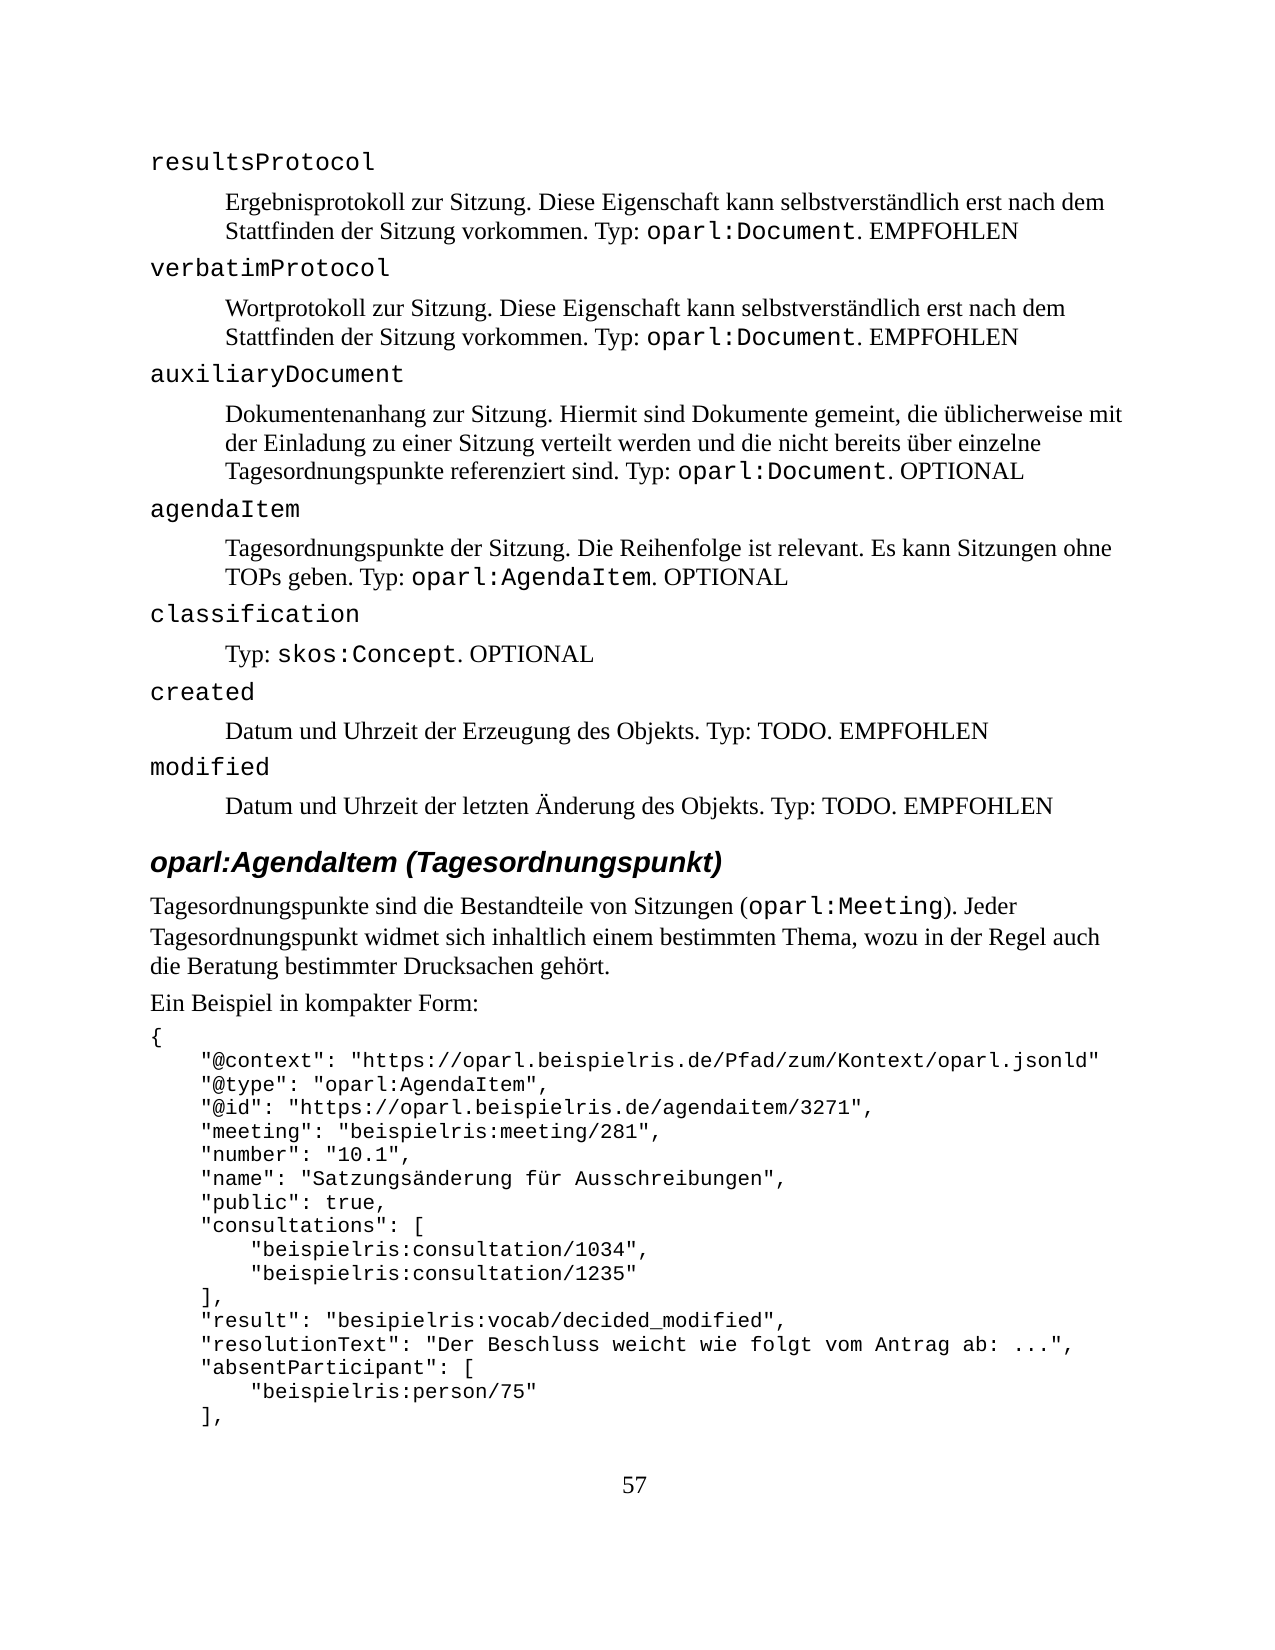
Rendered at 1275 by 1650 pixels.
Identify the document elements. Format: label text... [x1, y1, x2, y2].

text "consultations": [ [150, 1215, 1125, 1239]
text "public": true, [150, 1192, 1125, 1215]
text modified [150, 754, 1125, 782]
text "resolutionText": "Der Beschluss weicht wie folgt vom Antrag ab: ...", [150, 1334, 1125, 1357]
text auxiliaryDocument [150, 362, 1125, 390]
text "beispielris:person/75" [150, 1381, 1125, 1404]
text Ein Beispiel in kompakter Form: [150, 988, 1125, 1017]
text "name": "Satzungsänderung für Ausschreibungen", [150, 1168, 1125, 1192]
text "@type": "oparl:AgendaItem", [150, 1073, 1125, 1097]
text { [150, 1026, 1125, 1050]
text Typ: skos:Concept. OPTIONAL [225, 639, 1125, 670]
text Datum und Uhrzeit der letzten Änderung des Objekts. Typ: TODO. EMPFOHLEN [225, 791, 1125, 820]
text "absentParticipant": [ [150, 1357, 1125, 1381]
text Tagesordnungspunkte sind die Bestandteile von Sitzungen (oparl:Meeting). Jeder Tagesordnungspunkt widmet sich inhaltlich einem bestimmten Thema, wozu in der Regel auch die Beratung bestimmter Drucksachen gehört. [150, 891, 1125, 979]
text ], [150, 1404, 1125, 1428]
text "@context": "https://oparl.beispielris.de/Pfad/zum/Kontext/oparl.jsonld" [150, 1050, 1125, 1073]
text agendaItem [150, 496, 1125, 524]
text "@id": "https://oparl.beispielris.de/agendaitem/3271", [150, 1097, 1125, 1121]
text Dokumentenanhang zur Sitzung. Hiermit sind Dokumente gemeint, die üblicherweise mit der Einladung zu einer Sitzung verteilt werden und die nicht bereits über einzelne Tagesordnungspunkte referenziert sind. Typ: oparl:Document. OPTIONAL [225, 399, 1125, 487]
subtitle oparl:AgendaItem (Tagesordnungspunkt) [150, 845, 1125, 879]
text resultsProtocol [150, 150, 1125, 178]
text "meeting": "beispielris:meeting/281", [150, 1121, 1125, 1144]
text Wortprotokoll zur Sitzung. Diese Eigenschaft kann selbstverständlich erst nach dem Stattfinden der Sitzung vorkommen. Typ: oparl:Document. EMPFOHLEN [225, 293, 1125, 353]
text classification [150, 602, 1125, 630]
text verbatimProtocol [150, 256, 1125, 284]
text created [150, 679, 1125, 707]
text "result": "besipielris:vocab/decided_modified", [150, 1310, 1125, 1334]
text "beispielris:consultation/1235" [150, 1263, 1125, 1286]
text "number": "10.1", [150, 1144, 1125, 1168]
text Datum und Uhrzeit der Erzeugung des Objekts. Typ: TODO. EMPFOHLEN [225, 716, 1125, 745]
text ], [150, 1286, 1125, 1310]
text "beispielris:consultation/1034", [150, 1239, 1125, 1263]
text Tagesordnungspunkte der Sitzung. Die Reihenfolge ist relevant. Es kann Sitzungen ohne TOPs geben. Typ: oparl:AgendaItem. OPTIONAL [225, 533, 1125, 593]
text Ergebnisprotokoll zur Sitzung. Diese Eigenschaft kann selbstverständlich erst nach dem Stattfinden der Sitzung vorkommen. Typ: oparl:Document. EMPFOHLEN [225, 187, 1125, 247]
